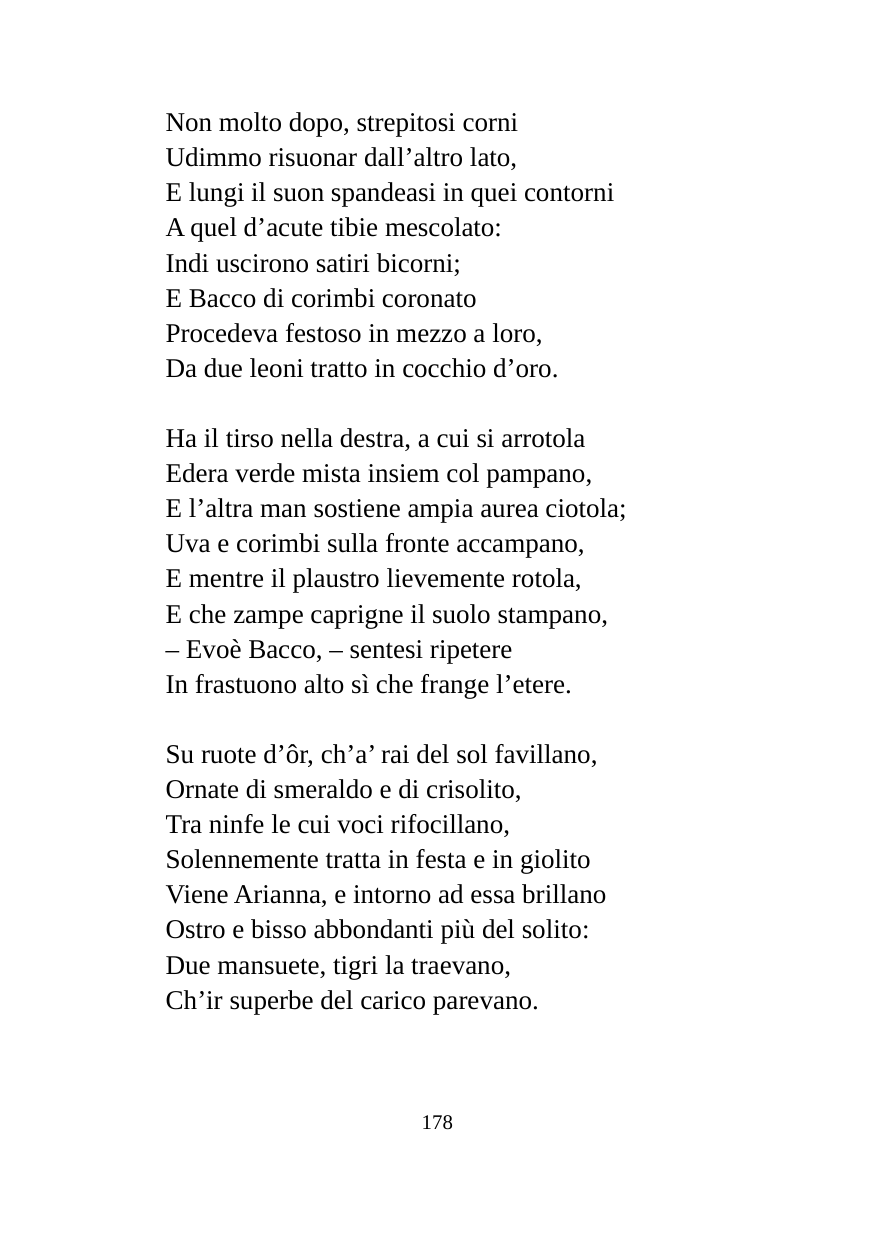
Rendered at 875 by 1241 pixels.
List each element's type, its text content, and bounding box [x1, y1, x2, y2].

text Ha il tirso nella destra, a cui si arrotola [165, 422, 768, 453]
text Tra ninfe le cui voci rifocillano, [165, 808, 768, 839]
text Su ruote d’ôr, ch’a’ rai del sol favillano, [165, 738, 768, 769]
text E Bacco di corimbi coronato [165, 282, 768, 313]
text Solennemente tratta in festa e in giolito [165, 843, 768, 874]
text Procedeva festoso in mezzo a loro, [165, 317, 768, 348]
text Uva e corimbi sulla fronte accampano, [165, 527, 768, 559]
text E l’altra man sostiene ampia aurea ciotola; [165, 492, 768, 523]
text Da due leoni tratto in cocchio d’oro. [165, 352, 768, 383]
text E mentre il plaustro lievemente rotola, [165, 563, 768, 594]
text E che zampe caprigne il suolo stampano, [165, 598, 768, 629]
text Non molto dopo, strepitosi corni [165, 106, 768, 137]
text Udimmo risuonar dall’altro lato, [165, 141, 768, 172]
text Viene Arianna, e intorno ad essa brillano [165, 878, 768, 910]
text Edera verde mista insiem col pampano, [165, 457, 768, 488]
text In frastuono alto sì che frange l’etere. [165, 668, 768, 699]
text E lungi il suon spandeasi in quei contorni [165, 176, 768, 208]
text A quel d’acute tibie mescolato: [165, 212, 768, 243]
text Ch’ir superbe del carico parevano. [165, 984, 768, 1015]
text Ornate di smeraldo e di crisolito, [165, 773, 768, 804]
text Indi uscirono satiri bicorni; [165, 247, 768, 278]
text Due mansuete, tigri la traevano, [165, 949, 768, 980]
text Ostro e bisso abbondanti più del solito: [165, 914, 768, 945]
text – Evoè Bacco, – sentesi ripetere [165, 633, 768, 664]
